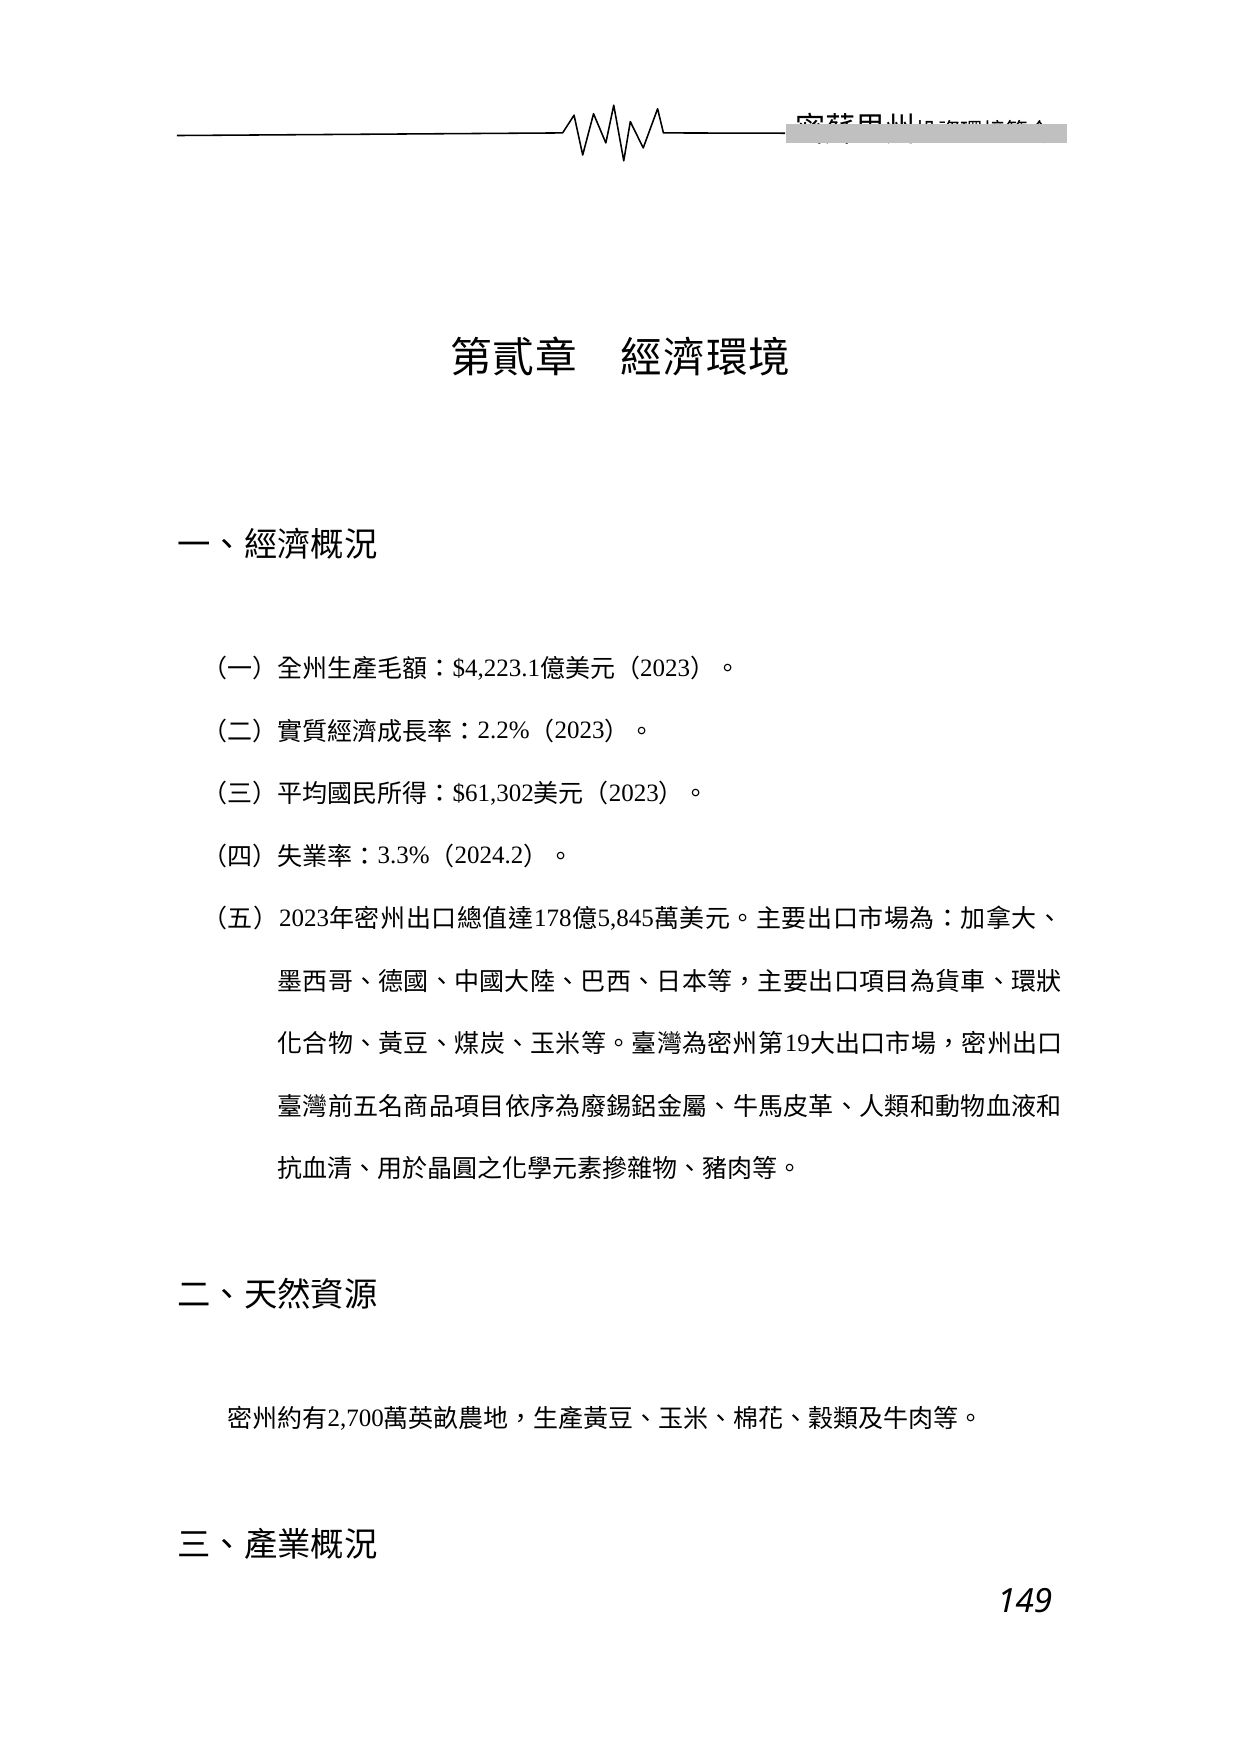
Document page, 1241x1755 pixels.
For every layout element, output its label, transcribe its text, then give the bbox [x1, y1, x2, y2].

text 密州約有2,700萬英畝農地，生產黃豆、玉米、棉花、穀類及牛肉等。 [177, 1375, 1063, 1438]
text 一、經濟概況 [177, 500, 1063, 563]
text （三）平均國民所得：$61,302美元（2023）。 [202, 750, 1063, 813]
text （一）全州生產毛額：$4,223.1億美元（2023）。 [202, 625, 1063, 688]
text （五）2023年密州出口總值達178億5,845萬美元。主要出口市場為：加拿大、墨西哥、德國、中國大陸、巴西、日本等，主要出口項目為貨車、環狀化合物、黃豆、煤炭、玉米等。臺灣為密州第19大出口市場，密州出口臺灣前五名商品項目依序為廢錫鋁金屬、牛馬皮革、人類和動物血液和抗血清、用於晶圓之化學元素摻雜物、豬肉等。 [202, 875, 1063, 1188]
text 三、產業概況 [177, 1500, 1063, 1563]
text （四）失業率：3.3%（2024.2）。 [202, 813, 1063, 875]
text 第貳章 經濟環境 [177, 313, 1063, 375]
text （二）實質經濟成長率：2.2%（2023）。 [202, 688, 1063, 750]
text 二、天然資源 [177, 1250, 1063, 1313]
